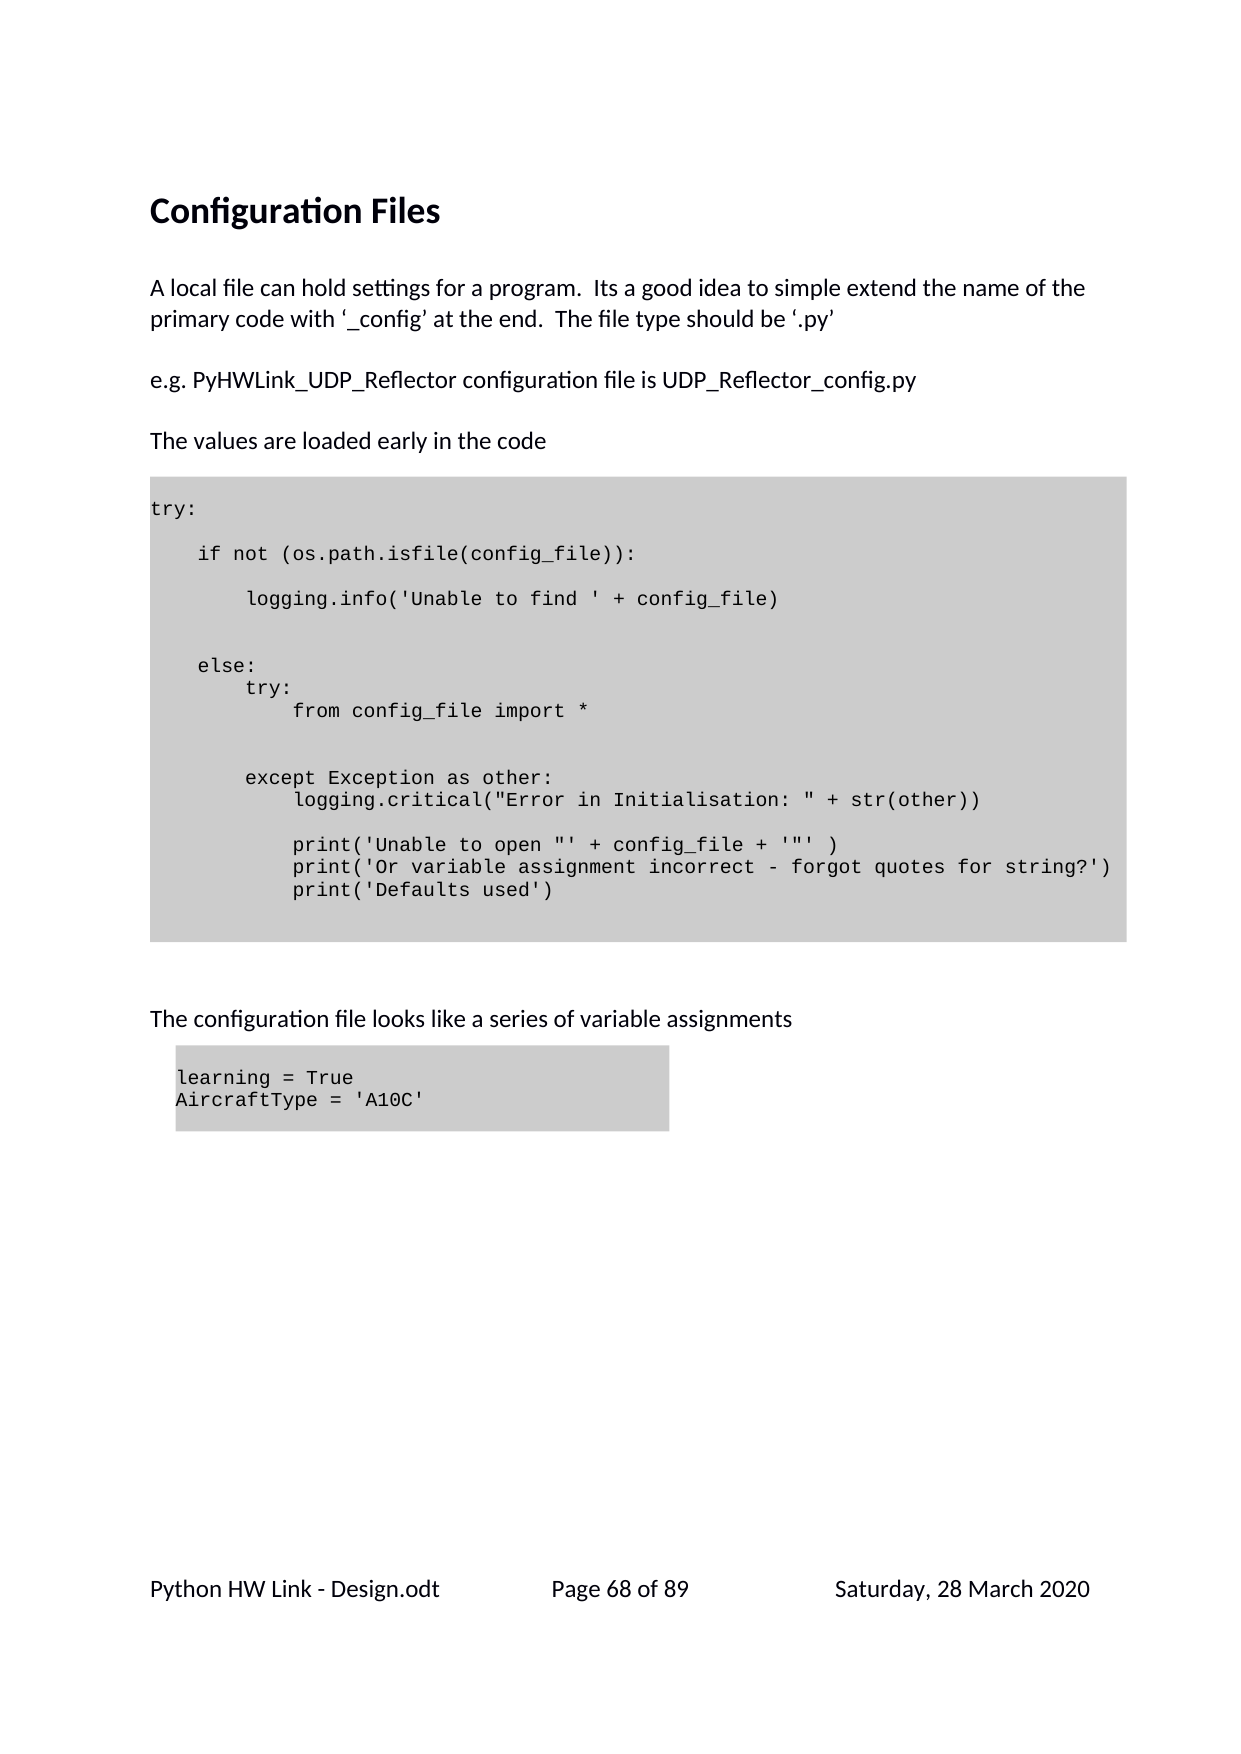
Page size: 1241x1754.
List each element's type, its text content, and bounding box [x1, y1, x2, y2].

text The values are loaded early in the code [150, 425, 1090, 455]
subtitle Configuration Files [150, 187, 1090, 233]
text A local file can hold settings for a program. Its a good idea to simple extend the name of the primary code with ‘_config’ at the end. The file type should be ‘.py’ [150, 272, 1090, 333]
text e.g. PyHWLink_UDP_Reflector configuration file is UDP_Reflector_config.py [150, 364, 1090, 394]
text The configuration file looks like a series of variable assignments [150, 1003, 1090, 1034]
